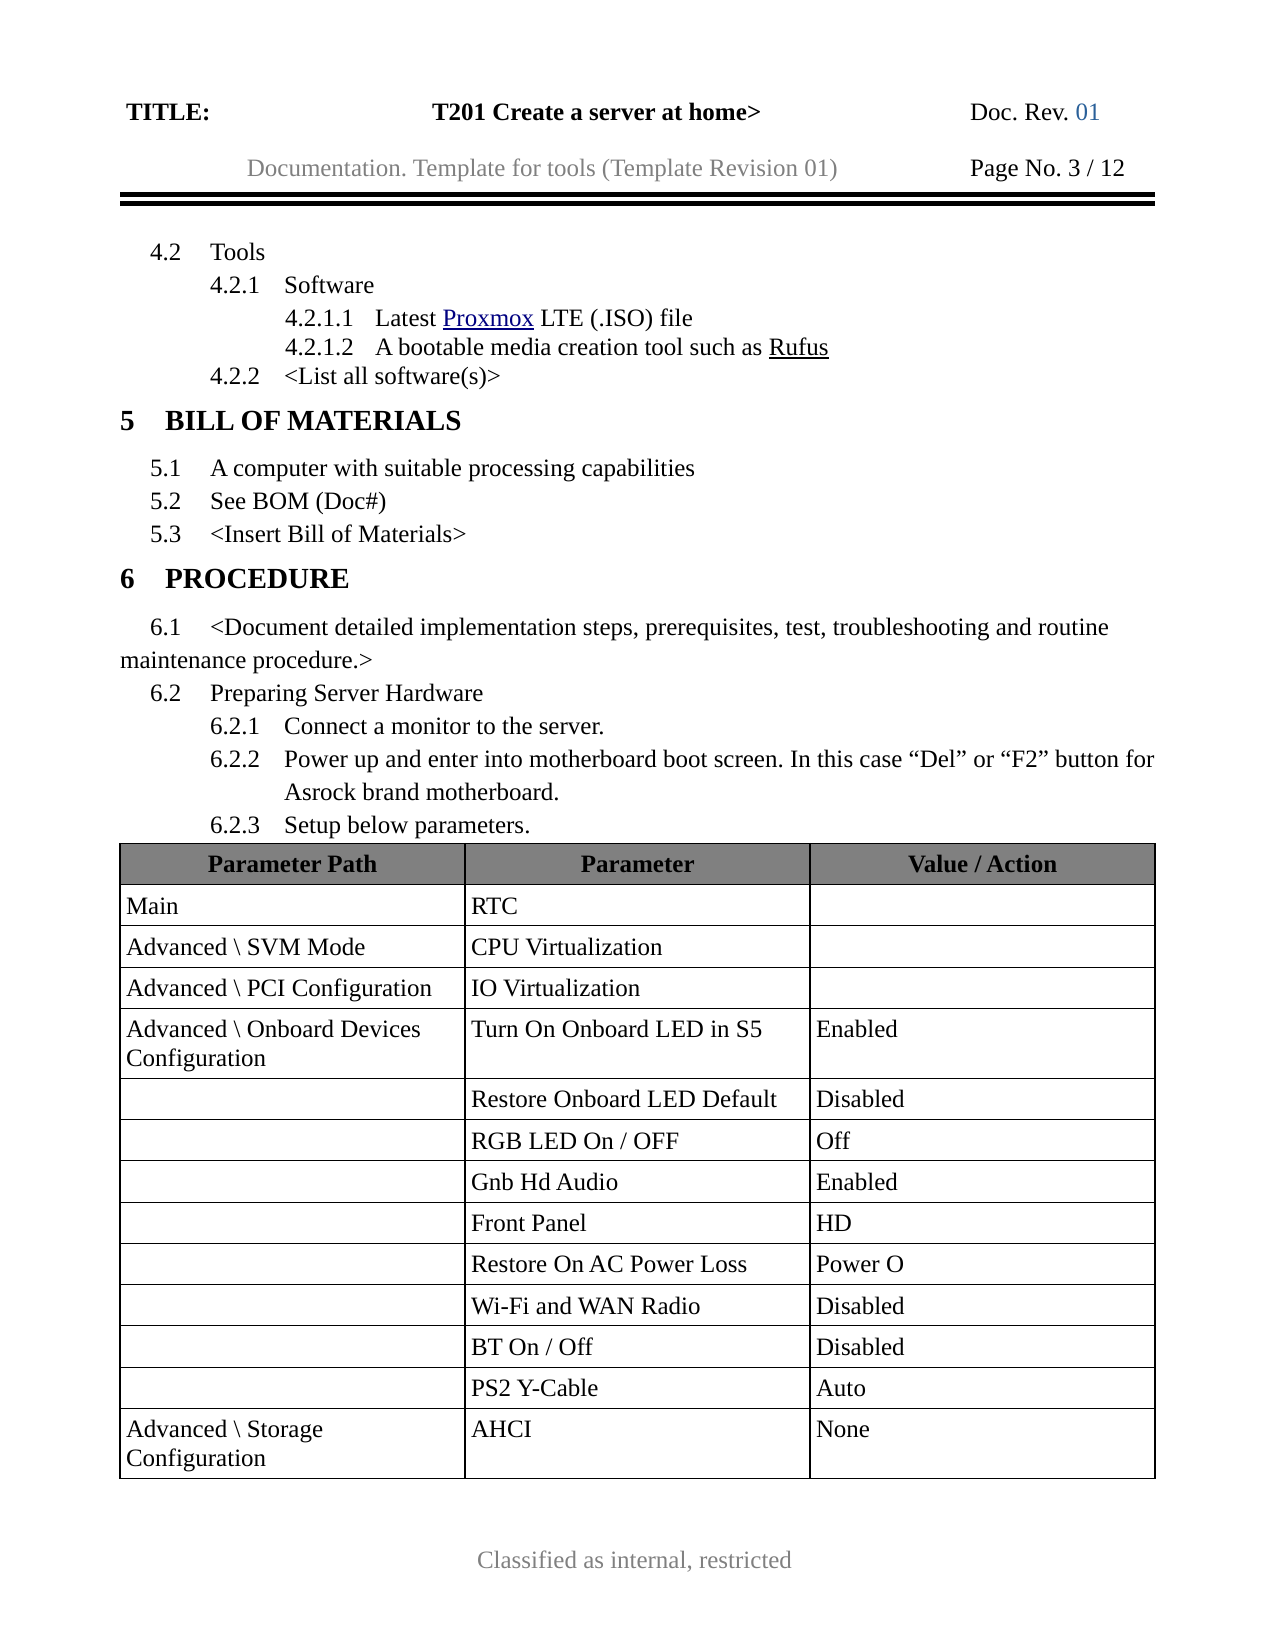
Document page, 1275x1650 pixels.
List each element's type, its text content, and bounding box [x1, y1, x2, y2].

table_cell Restore Onboard LED Default [466, 1079, 809, 1119]
table_cell Main [121, 885, 464, 925]
table_cell [811, 968, 1154, 1008]
table_cell Advanced \ Onboard Devices Configuration [121, 1009, 464, 1078]
table_cell Enabled [811, 1161, 1154, 1202]
table_cell RTC [466, 885, 809, 925]
subtitle See BOM (Doc#) [120, 486, 1155, 515]
table_cell BT On / Off [466, 1326, 809, 1367]
table_cell Advanced \ Storage Configuration [121, 1409, 464, 1478]
table_cell [121, 1079, 464, 1119]
table_cell [121, 1368, 464, 1408]
table_cell [121, 1161, 464, 1202]
subtitle Bill of materials [120, 403, 1155, 437]
table_cell Disabled [811, 1326, 1154, 1367]
table_cell Enabled [811, 1009, 1154, 1078]
subtitle A bootable media creation tool such as Rufus [285, 332, 1155, 361]
table_cell [811, 885, 1154, 925]
subtitle <Insert Bill of Materials> [120, 519, 1155, 548]
subtitle Setup below parameters. [210, 810, 1155, 838]
table_cell [121, 1203, 464, 1243]
subtitle A computer with suitable processing capabilities [120, 453, 1155, 482]
subtitle Latest Proxmox LTE (.ISO) file [285, 303, 1155, 332]
table_cell Auto [811, 1368, 1154, 1408]
subtitle Software [210, 271, 1155, 299]
subtitle Connect a monitor to the server. [210, 711, 1155, 739]
table_cell [121, 1120, 464, 1160]
subtitle Procedure [120, 561, 1155, 595]
table_cell Disabled [811, 1079, 1154, 1119]
subtitle <Document detailed implementation steps, prerequisites, test, troubleshooting and routine maintenance procedure.> [120, 612, 1155, 673]
subtitle <List all software(s)> [210, 361, 1155, 390]
table_cell Advanced \ PCI Configuration [121, 968, 464, 1008]
table_cell Wi-Fi and WAN Radio [466, 1285, 809, 1325]
subtitle Tools [120, 237, 1155, 266]
table_cell IO Virtualization [466, 968, 809, 1008]
table_header Parameter Path [121, 844, 464, 884]
table_cell RGB LED On / OFF [466, 1120, 809, 1160]
table_cell Restore On AC Power Loss [466, 1244, 809, 1284]
table_cell [121, 1326, 464, 1367]
table_cell Off [811, 1120, 1154, 1160]
table_cell AHCI [466, 1409, 809, 1478]
table_cell Power O [811, 1244, 1154, 1284]
table_cell Gnb Hd Audio [466, 1161, 809, 1202]
table_cell [811, 926, 1154, 967]
table_header Parameter [466, 844, 809, 884]
table_header Value / Action [811, 844, 1154, 884]
subtitle Preparing Server Hardware [120, 678, 1155, 706]
table_cell Turn On Onboard LED in S5 [466, 1009, 809, 1078]
table_cell [121, 1285, 464, 1325]
table_cell HD [811, 1203, 1154, 1243]
table_cell Advanced \ SVM Mode [121, 926, 464, 967]
subtitle Power up and enter into motherboard boot screen. In this case “Del” or “F2” button for Asrock brand motherboard. [210, 744, 1155, 806]
table_cell Disabled [811, 1285, 1154, 1325]
table_cell None [811, 1409, 1154, 1478]
table_cell [121, 1244, 464, 1284]
table_cell Front Panel [466, 1203, 809, 1243]
table_cell PS2 Y-Cable [466, 1368, 809, 1408]
table_cell CPU Virtualization [466, 926, 809, 967]
